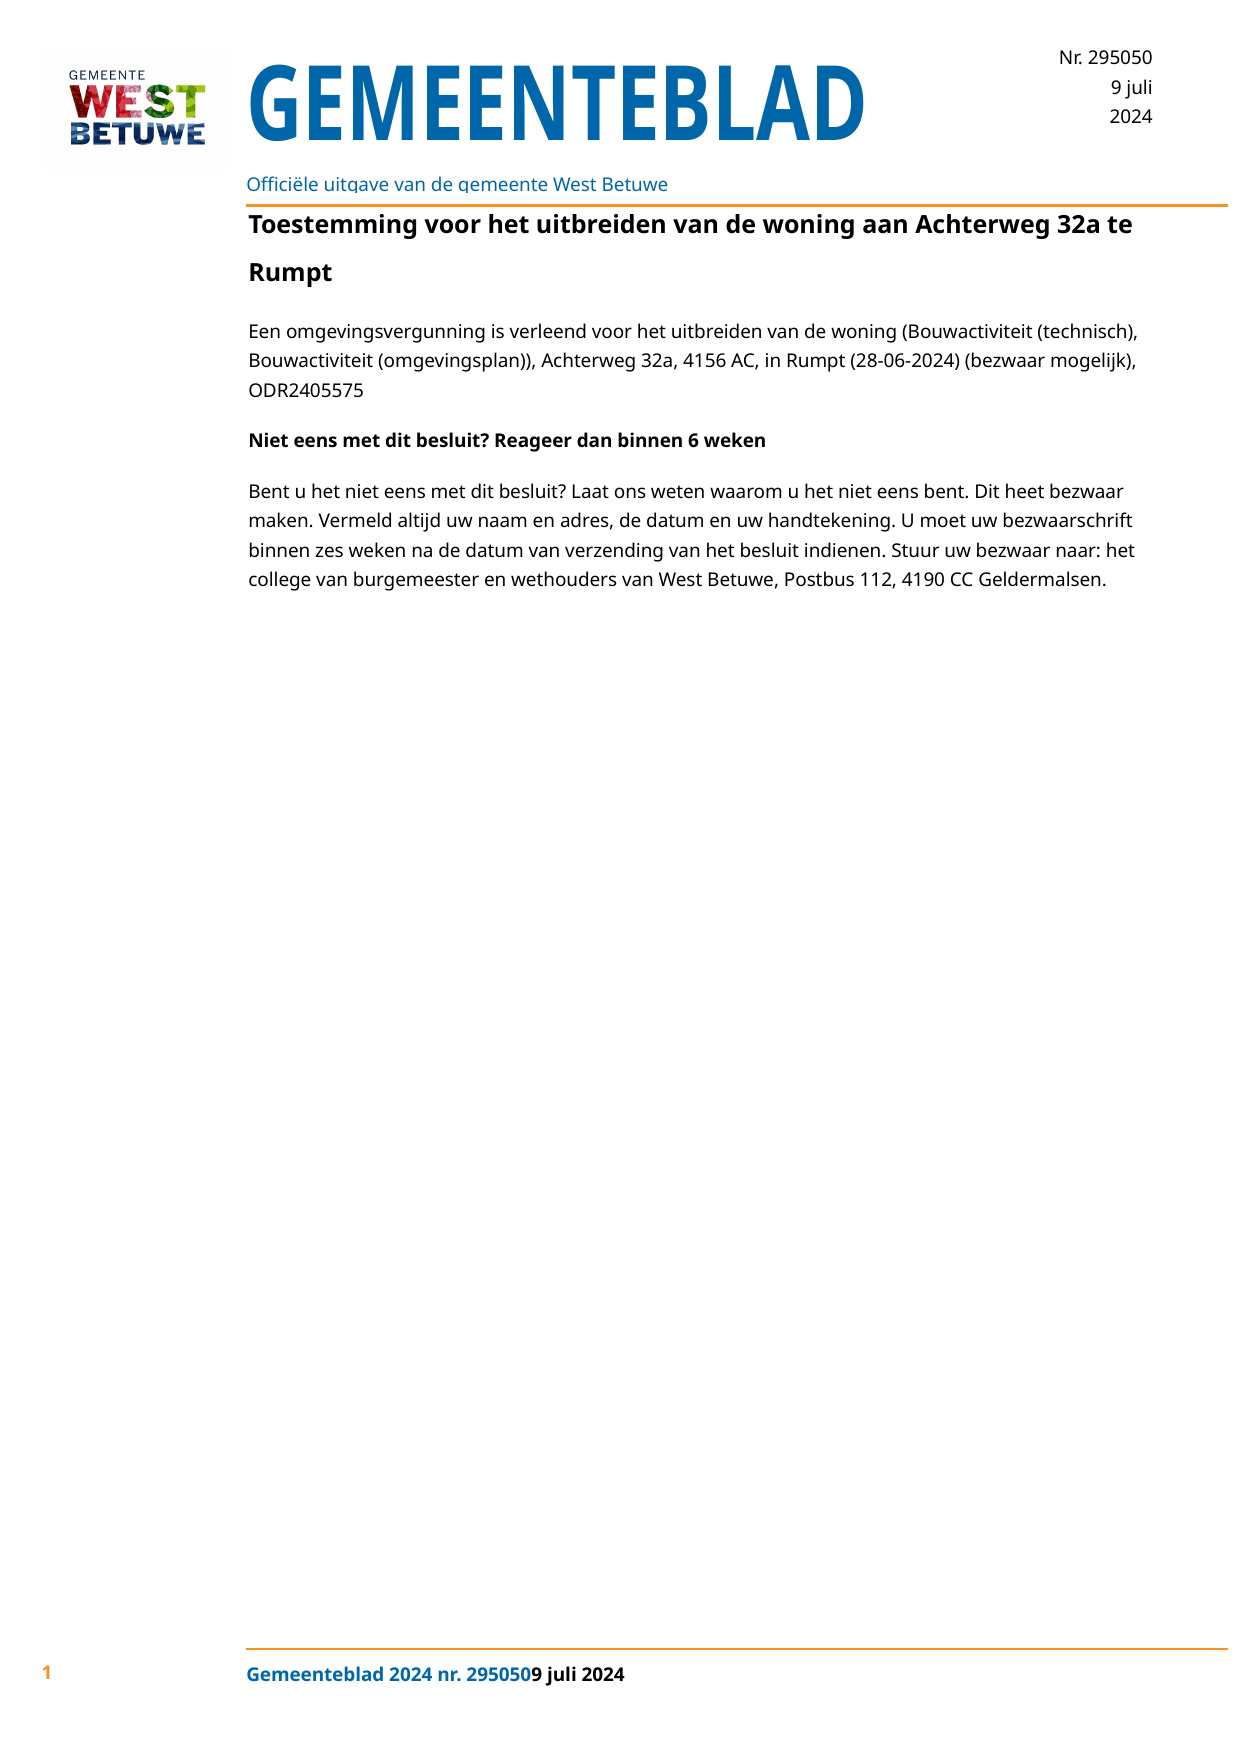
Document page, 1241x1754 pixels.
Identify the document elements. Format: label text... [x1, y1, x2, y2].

text Niet eens met dit besluit? Reageer dan binnen 6 weken [248, 427, 1152, 453]
text Bent u het niet eens met dit besluit? Laat ons weten waarom u het niet eens bent. Dit heet bezwaar maken. Vermeld altijd uw naam en adres, de datum en uw handtekening. U moet uw bezwaarschrift binnen zes weken na de datum van verzending van het besluit indienen. Stuur uw bezwaar naar: het college van burgemeester en wethouders van West Betuwe, Postbus 112, 4190 CC Geldermalsen. [248, 478, 1152, 592]
picture [41, 47, 231, 172]
text Een omgevingsvergunning is verleend voor het uitbreiden van de woning (Bouwactiviteit (technisch), Bouwactiviteit (omgevingsplan)), Achterweg 32a, 4156 AC, in Rumpt (28-06-2024) (bezwaar mogelijk), ODR2405575 [248, 318, 1152, 403]
text Toestemming voor het uitbreiden van de woning aan Achterweg 32a te Rumpt [248, 207, 1152, 288]
